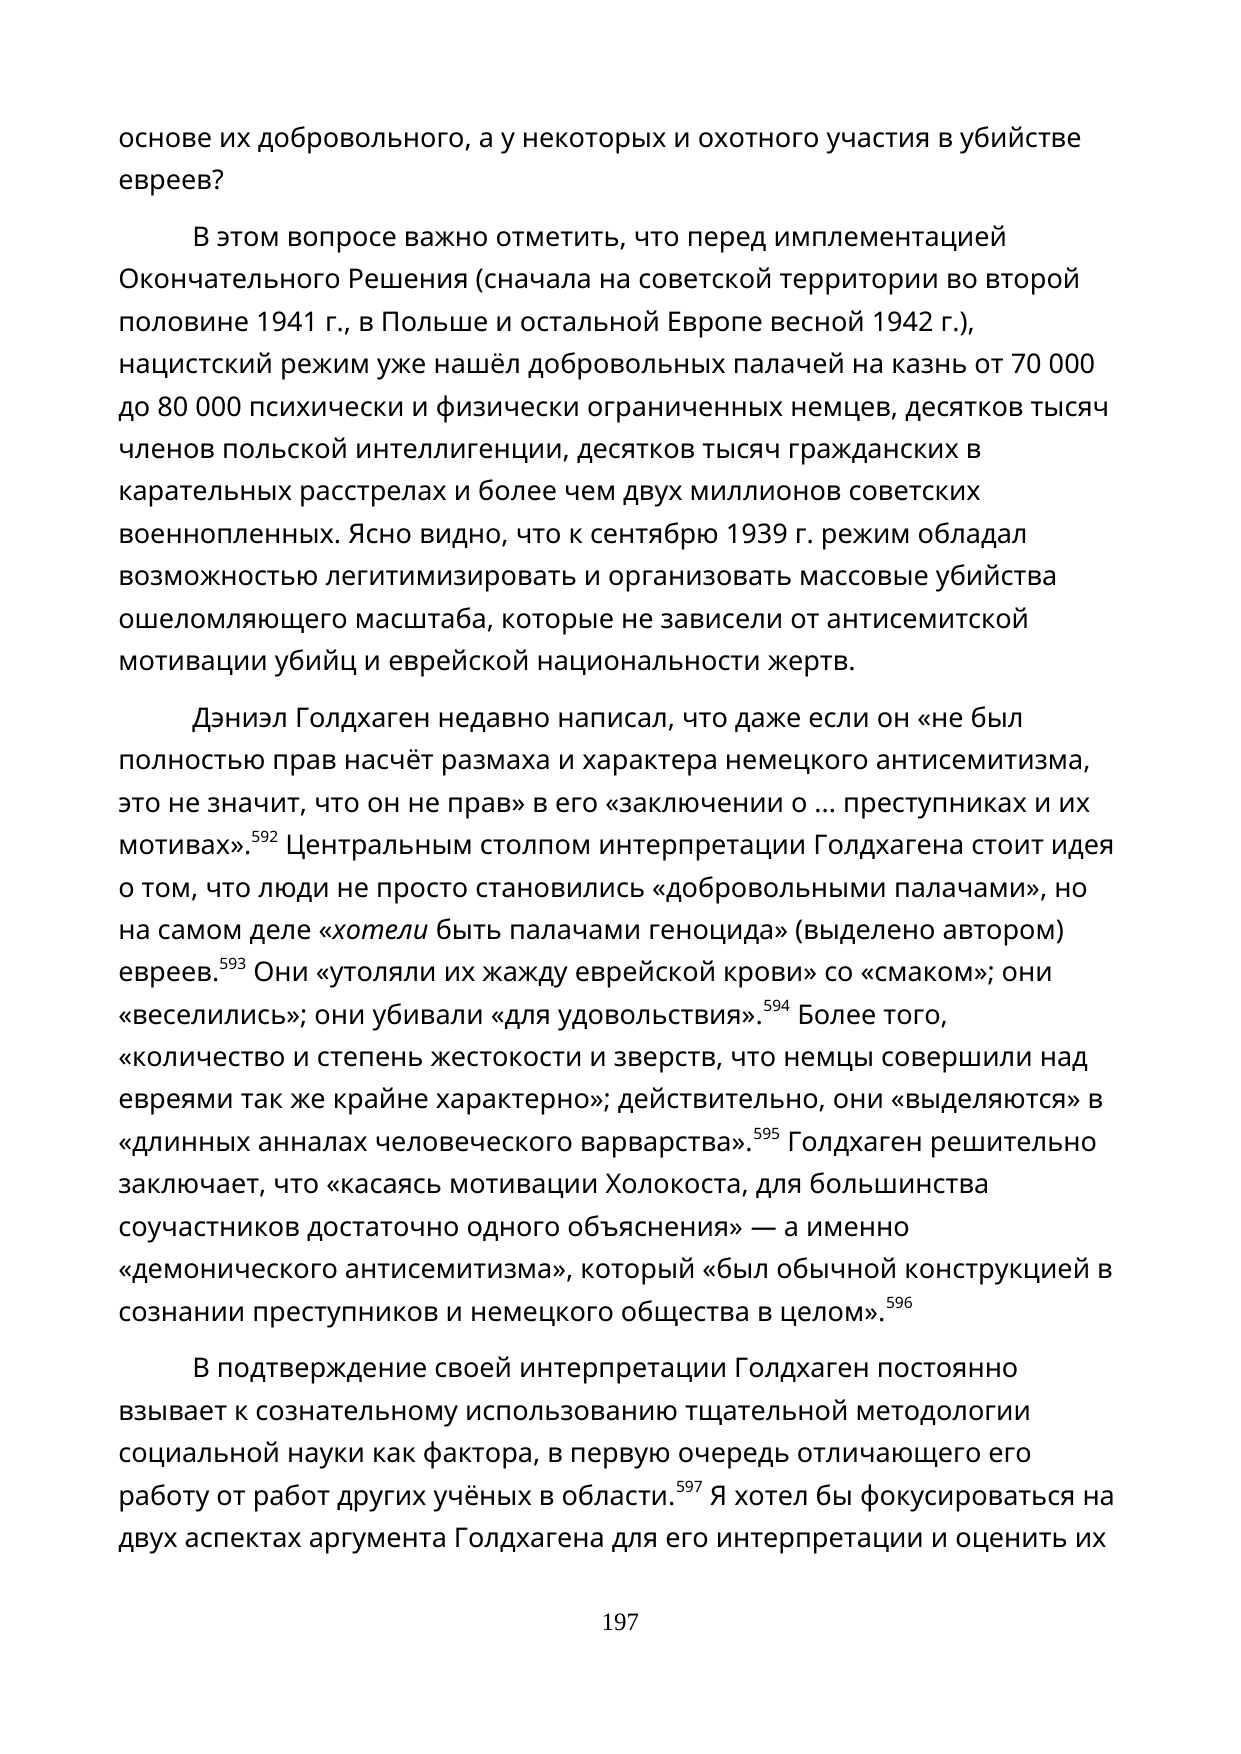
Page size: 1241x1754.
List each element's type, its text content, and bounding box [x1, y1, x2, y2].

text Дэниэл Голдхаген недавно написал, что даже если он «не был полностью прав насчёт размаха и характера немецкого антисемитизма, это не значит, что он не прав» в его «заключении о ... преступниках и их мотивах». Центральным столпом интерпретации Голдхагена стоит идея о том, что люди не просто становились «добровольными палачами», но на самом деле «хотели быть палачами геноцида» (выделено автором) евреев. Они «утоляли их жажду еврейской крови» со «смаком»; они «веселились»; они убивали «для удовольствия». Более того, «количество и степень жестокости и зверств, что немцы совершили над евреями так же крайне характерно»; действительно, они «выделяются» в «длинных анналах человеческого варварства». Голдхаген решительно заключает, что «касаясь мотивации Холокоста, для большинства соучастников достаточно одного объяснения» — а именно «демонического антисемитизма», который «был обычной конструкцией в сознании преступников и немецкого общества в целом». [118, 698, 1122, 1329]
text В подтверждение своей интерпретации Голдхаген постоянно взывает к сознательному использованию тщательной методологии социальной науки как фактора, в первую очередь отличающего его работу от работ других учёных в области. Я хотел бы фокусироваться на двух аспектах аргумента Голдхагена для его интерпретации и оценить их [118, 1349, 1122, 1555]
text основе их добровольного, а у некоторых и охотного участия в убийстве евреев? [118, 118, 1122, 197]
text В этом вопросе важно отметить, что перед имплементацией Окончательного Решения (сначала на советской территории во второй половине 1941 г., в Польше и остальной Европе весной 1942 г.), нацистский режим уже нашёл добровольных палачей на казнь от 70 000 до 80 000 психически и физически ограниченных немцев, десятков тысяч членов польской интеллигенции, десятков тысяч гражданских в карательных расстрелах и более чем двух миллионов советских военнопленных. Ясно видно, что к сентябрю 1939 г. режим обладал возможностью легитимизировать и организовать массовые убийства ошеломляющего масштаба, которые не зависели от антисемитской мотивации убийц и еврейской национальности жертв. [118, 217, 1122, 678]
